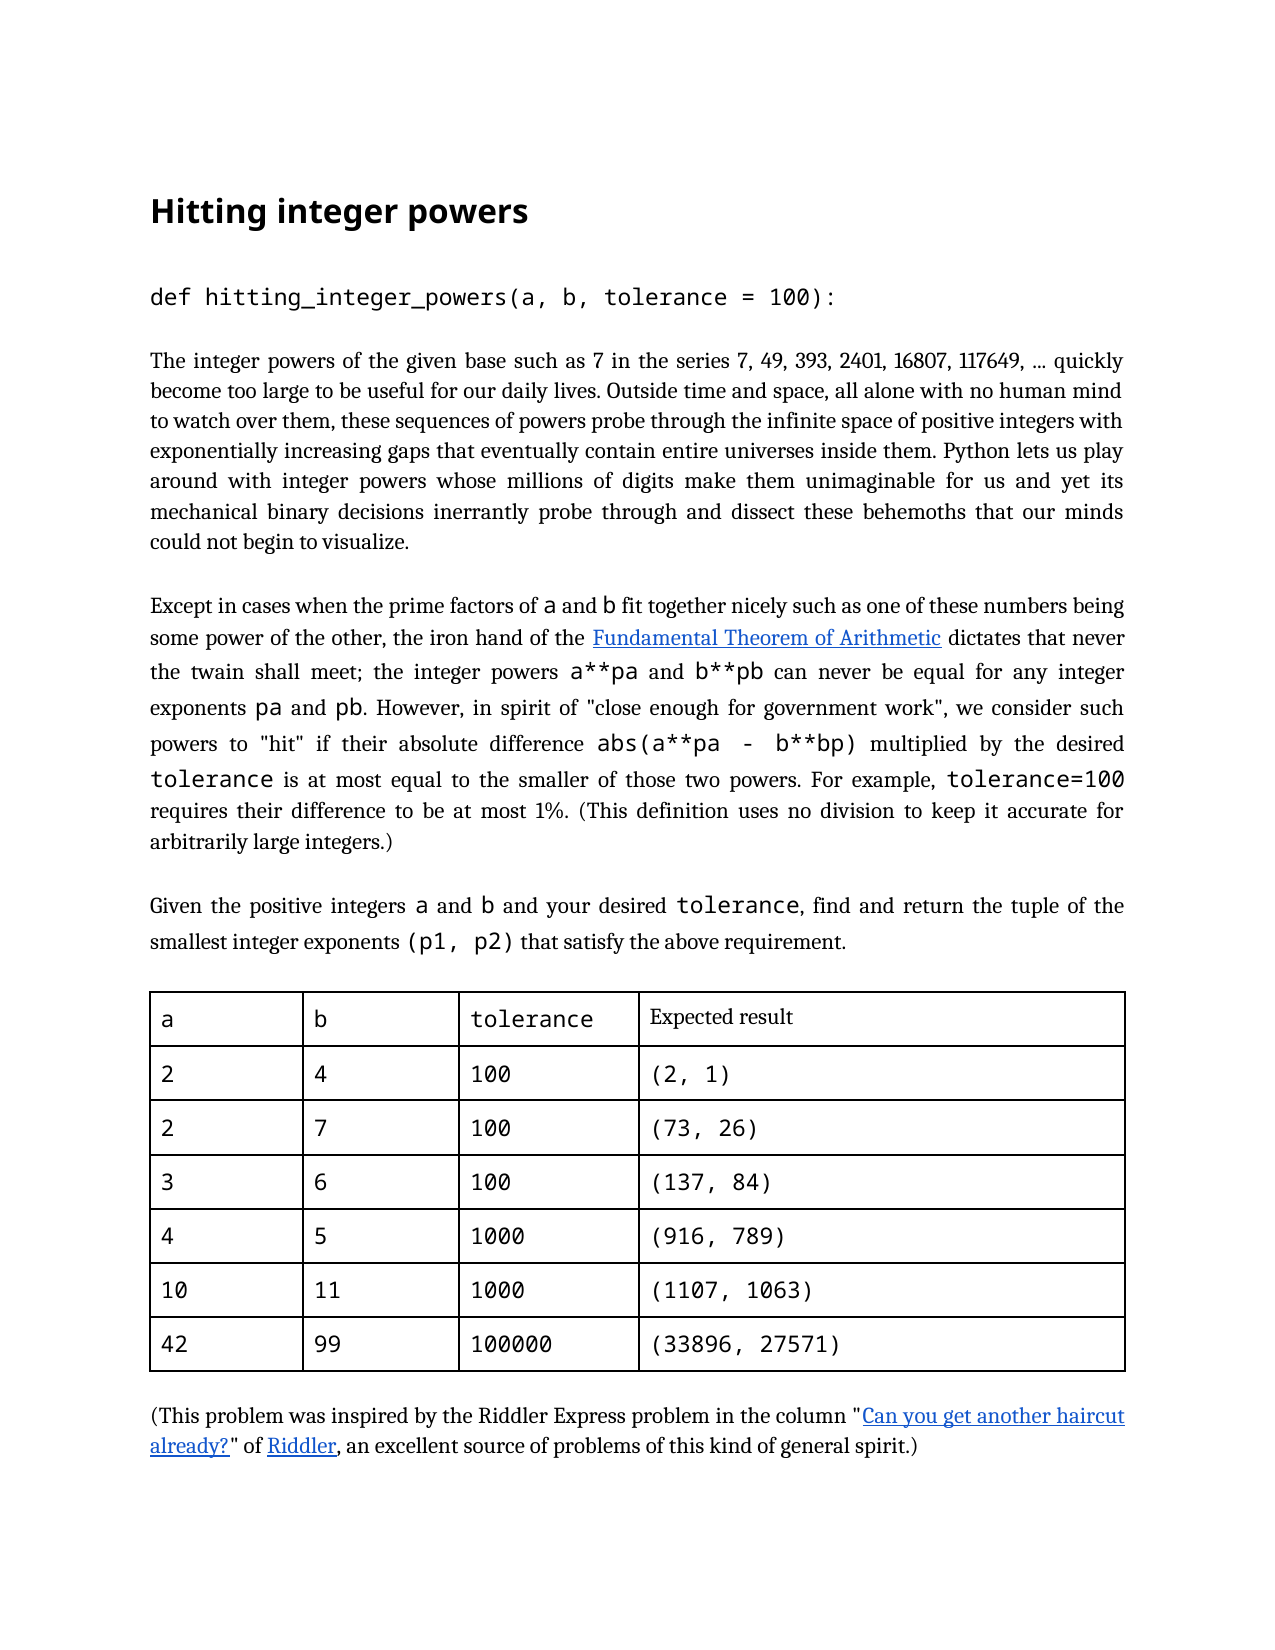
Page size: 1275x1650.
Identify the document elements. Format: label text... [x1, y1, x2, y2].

table_header tolerance [460, 993, 638, 1045]
text Except in cases when the prime factors of a and b fit together nicely such as one of these numbers being some power of the other, the iron hand of the Fundamental Theorem of Arithmetic dictates that never the twain shall meet; the integer powers a**pa and b**pb can never be equal for any integer exponents pa and pb. However, in spirit of "close enough for government work", we consider such powers to "hit" if their absolute difference abs(a**pa - b**bp) multiplied by the desired tolerance is at most equal to the smaller of those two powers. For example, tolerance=100 requires their difference to be at most 1%. (This definition uses no division to keep it accurate for arbitrarily large integers.) [150, 589, 1125, 855]
text def hitting_integer_powers(a, b, tolerance = 100): [150, 281, 1125, 313]
table_cell 10 [151, 1264, 302, 1316]
table_header a [151, 993, 302, 1045]
subtitle Hitting integer powers [150, 187, 1125, 233]
text The integer powers of the given base such as 7 in the series 7, 49, 393, 2401, 16807, 117649, ... quickly become too large to be useful for our daily lives. Outside time and space, all alone with no human mind to watch over them, these sequences of powers probe through the infinite space of positive integers with exponentially increasing gaps that eventually contain entire universes inside them. Python lets us play around with integer powers whose millions of digits make them unimaginable for us and yet its mechanical binary decisions inerrantly probe through and dissect these behemoths that our minds could not begin to visualize. [150, 347, 1125, 555]
table_cell 99 [304, 1318, 458, 1370]
table_cell (137, 84) [640, 1156, 1124, 1208]
table_header b [304, 993, 458, 1045]
table_cell 5 [304, 1210, 458, 1262]
table_cell 42 [151, 1318, 302, 1370]
text (This problem was inspired by the Riddler Express problem in the column "Can you get another haircut already?" of Riddler, an excellent source of problems of this kind of general spirit.) [150, 1402, 1125, 1459]
table_cell 4 [304, 1047, 458, 1099]
table_cell (33896, 27571) [640, 1318, 1124, 1370]
table_cell (73, 26) [640, 1101, 1124, 1153]
table_cell 6 [304, 1156, 458, 1208]
table_cell 4 [151, 1210, 302, 1262]
table_cell (2, 1) [640, 1047, 1124, 1099]
table_cell 100 [460, 1101, 638, 1153]
text Given the positive integers a and b and your desired tolerance, find and return the tuple of the smallest integer exponents (p1, p2) that satisfy the above requirement. [150, 889, 1125, 956]
table_cell (916, 789) [640, 1210, 1124, 1262]
table_cell 2 [151, 1047, 302, 1099]
table_cell 100000 [460, 1318, 638, 1370]
table_cell 11 [304, 1264, 458, 1316]
table_cell 7 [304, 1101, 458, 1153]
table_cell (1107, 1063) [640, 1264, 1124, 1316]
table_cell 1000 [460, 1264, 638, 1316]
table_cell 1000 [460, 1210, 638, 1262]
table_cell 3 [151, 1156, 302, 1208]
table_header Expected result [640, 993, 1124, 1045]
table_cell 2 [151, 1101, 302, 1153]
table_cell 100 [460, 1047, 638, 1099]
table_cell 100 [460, 1156, 638, 1208]
